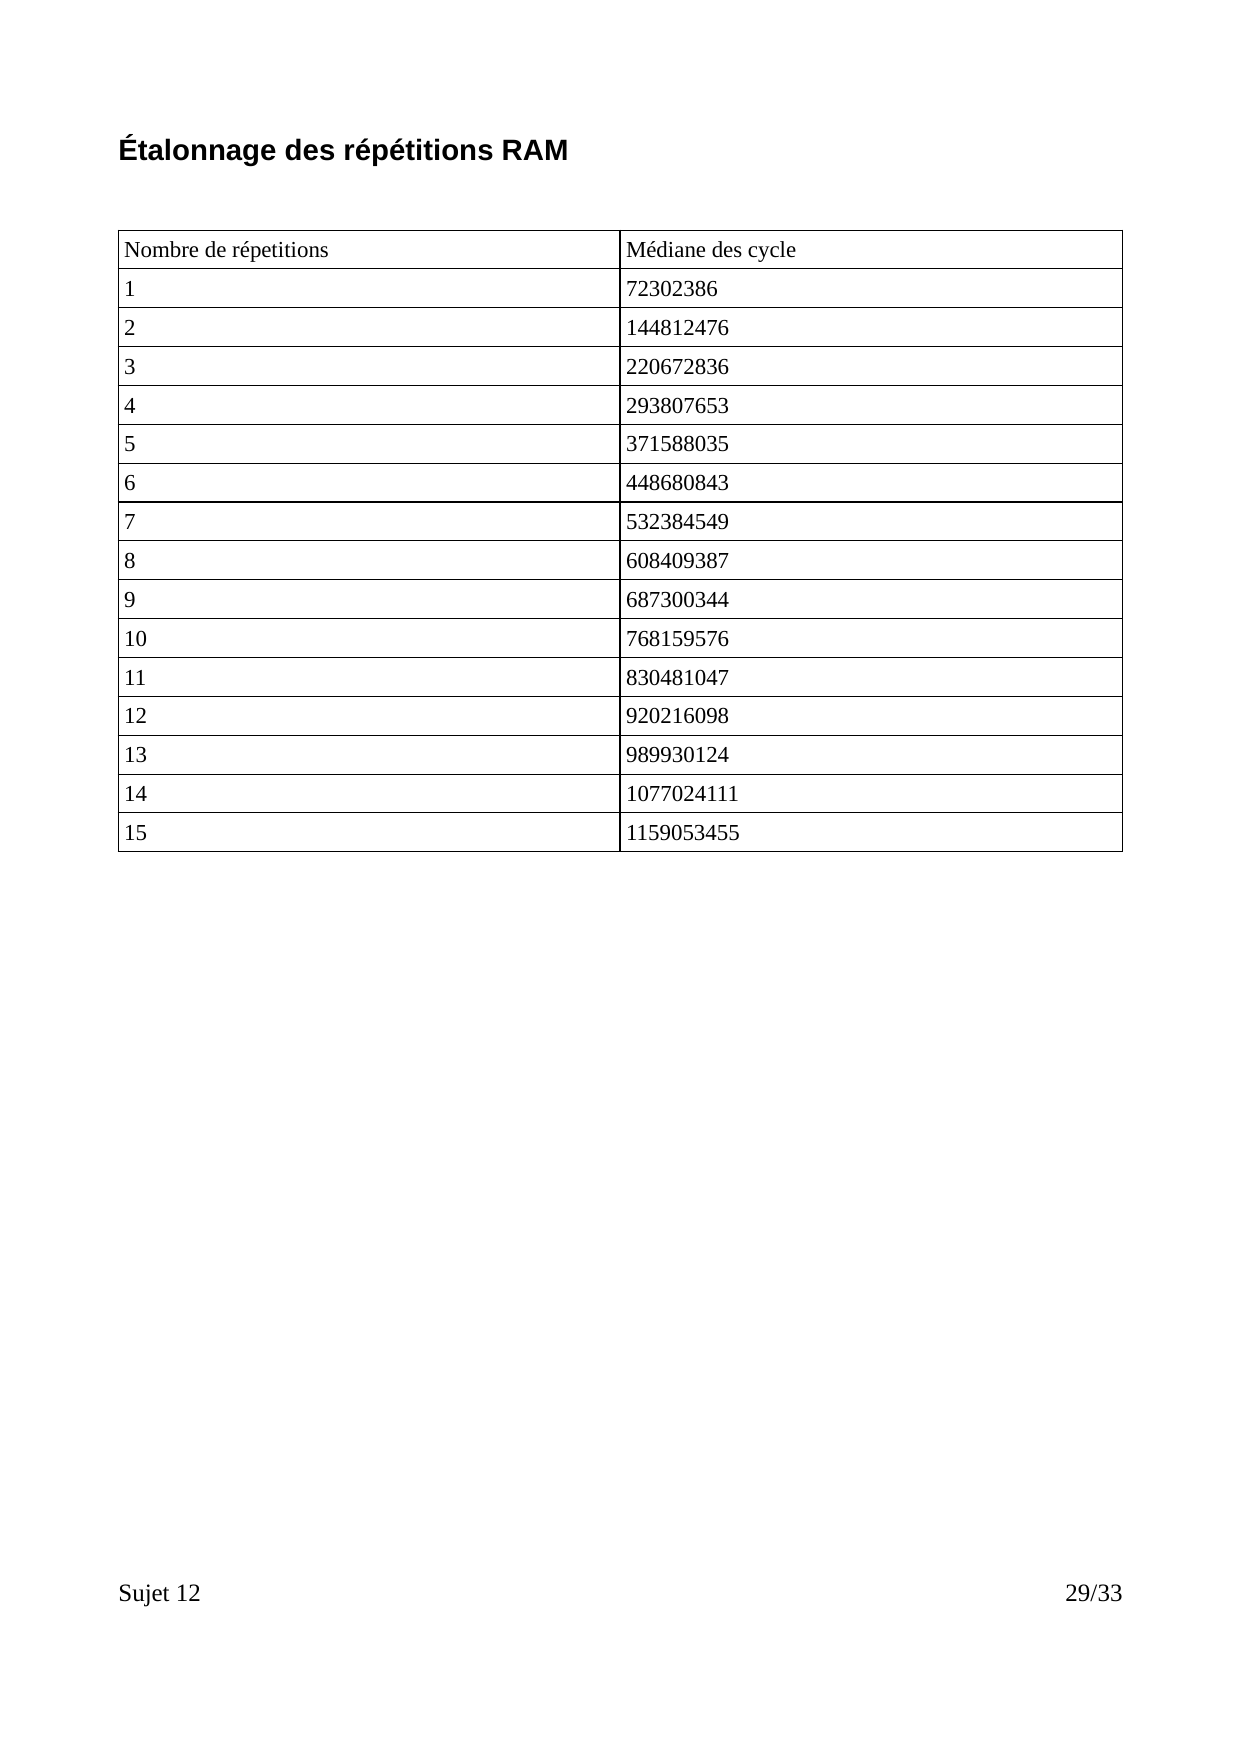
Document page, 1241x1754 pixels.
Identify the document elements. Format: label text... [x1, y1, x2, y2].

table_cell 72302386 [621, 269, 1122, 307]
table_header Nombre de répetitions [119, 231, 619, 268]
table_cell 920216098 [621, 697, 1122, 734]
table_cell 830481047 [621, 658, 1122, 696]
table_cell 14 [119, 775, 619, 812]
table_cell 6 [119, 464, 619, 501]
table_cell 1077024111 [621, 775, 1122, 812]
table_cell 7 [119, 503, 619, 540]
table_cell 144812476 [621, 308, 1122, 346]
table_cell 15 [119, 813, 619, 851]
table_cell 293807653 [621, 386, 1122, 424]
table_cell 4 [119, 386, 619, 424]
table_cell 9 [119, 580, 619, 618]
table_cell 768159576 [621, 619, 1122, 657]
table_cell 11 [119, 658, 619, 696]
subtitle Étalonnage des répétitions RAM [118, 133, 1122, 166]
table_cell 5 [119, 425, 619, 463]
table_cell 448680843 [621, 464, 1122, 501]
table_cell 10 [119, 619, 619, 657]
table_cell 1159053455 [621, 813, 1122, 851]
table_header Médiane des cycle [621, 231, 1122, 268]
table_cell 687300344 [621, 580, 1122, 618]
table_cell 989930124 [621, 736, 1122, 773]
table_cell 3 [119, 347, 619, 385]
table_cell 13 [119, 736, 619, 773]
table_cell 608409387 [621, 541, 1122, 579]
table_cell 8 [119, 541, 619, 579]
table_cell 371588035 [621, 425, 1122, 463]
table_cell 532384549 [621, 503, 1122, 540]
table_cell 220672836 [621, 347, 1122, 385]
table_cell 2 [119, 308, 619, 346]
table_cell 12 [119, 697, 619, 734]
table_cell 1 [119, 269, 619, 307]
